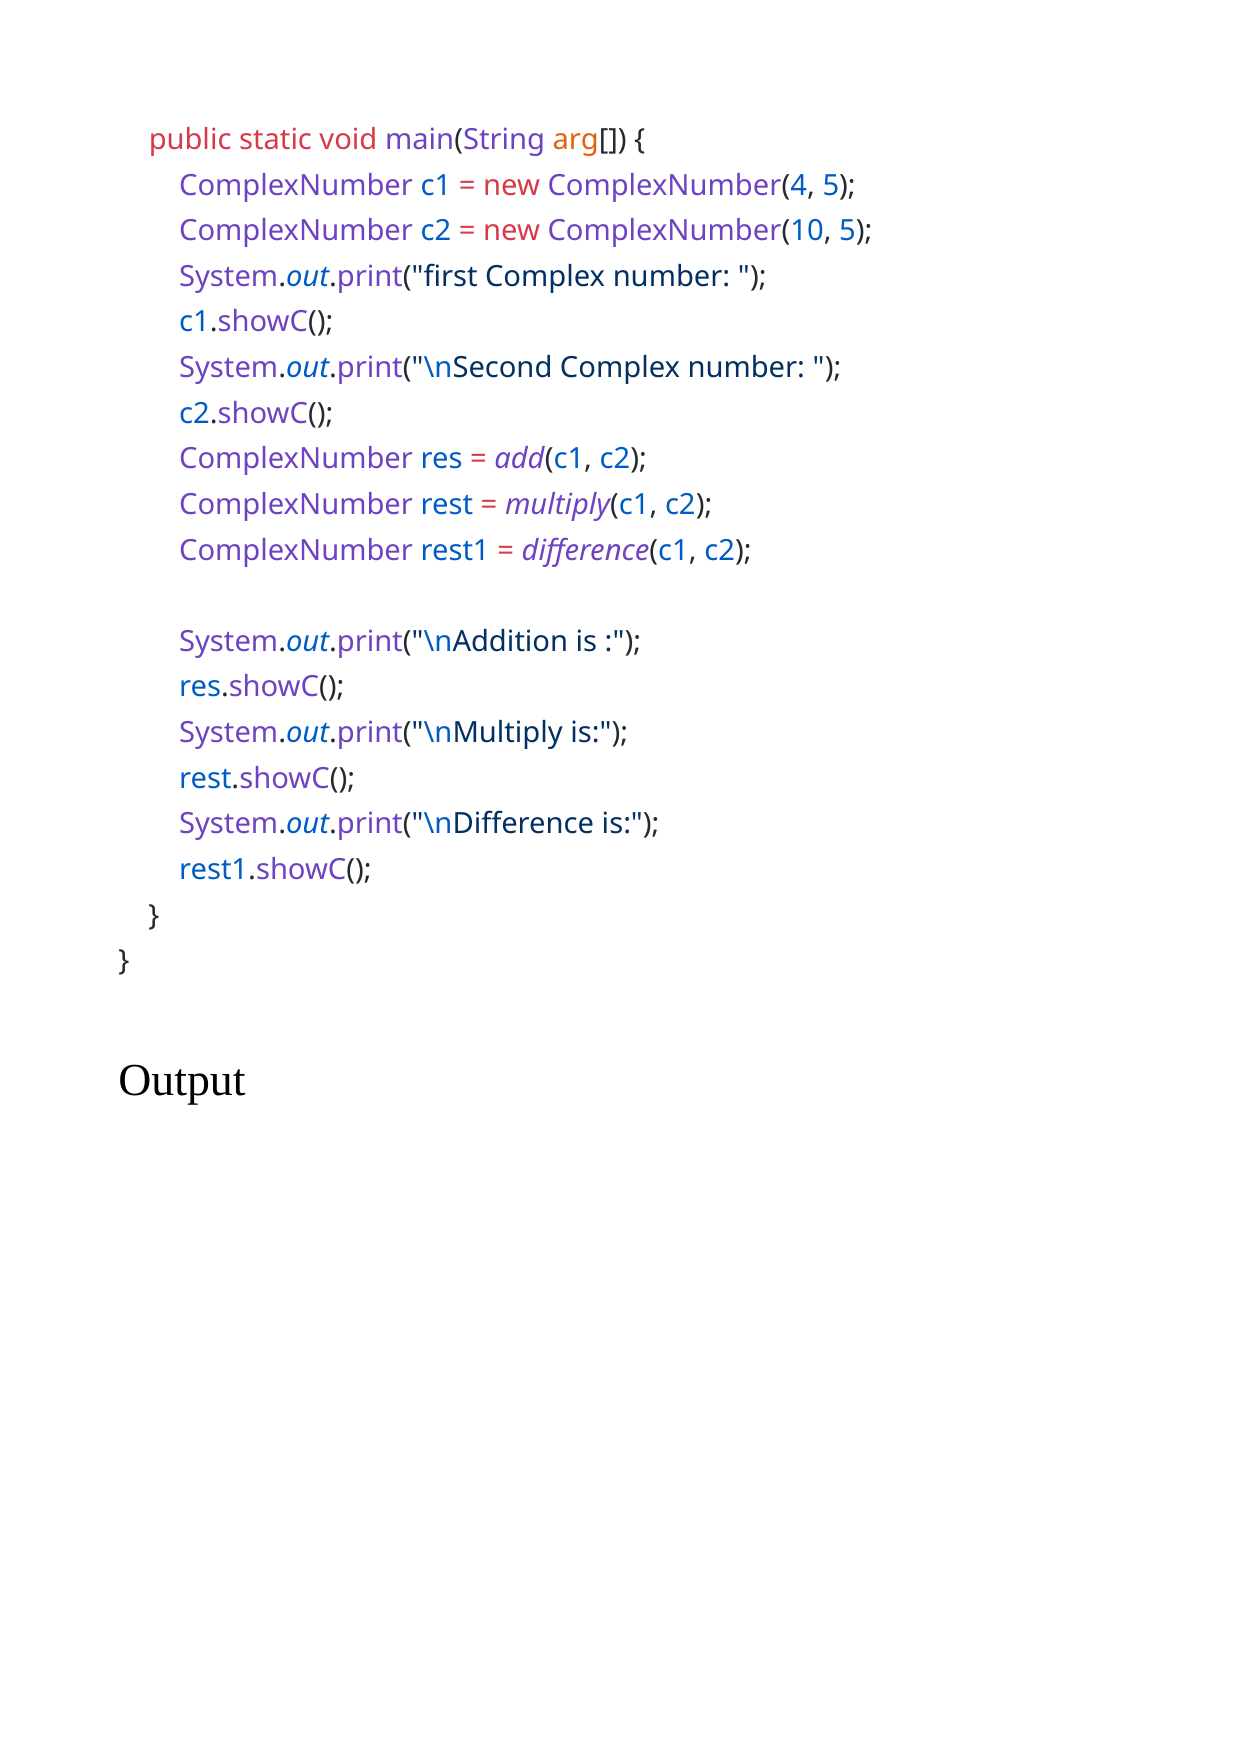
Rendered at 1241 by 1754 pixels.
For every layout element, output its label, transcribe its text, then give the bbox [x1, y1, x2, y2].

text public static void main(String arg[]) { ComplexNumber c1 = new ComplexNumber(4, 5); ComplexNumber c2 = new ComplexNumber(10, 5); System.out.print("first Complex number: "); c1.showC(); System.out.print("\nSecond Complex number: "); c2.showC(); ComplexNumber res = add(c1, c2); ComplexNumber rest = multiply(c1, c2); ComplexNumber rest1 = difference(c1, c2); System.out.print("\nAddition is :"); res.showC(); System.out.print("\nMultiply is:"); rest.showC(); System.out.print("\nDifference is:"); rest1.showC(); } } [118, 118, 1157, 979]
text Output [118, 1053, 1157, 1105]
